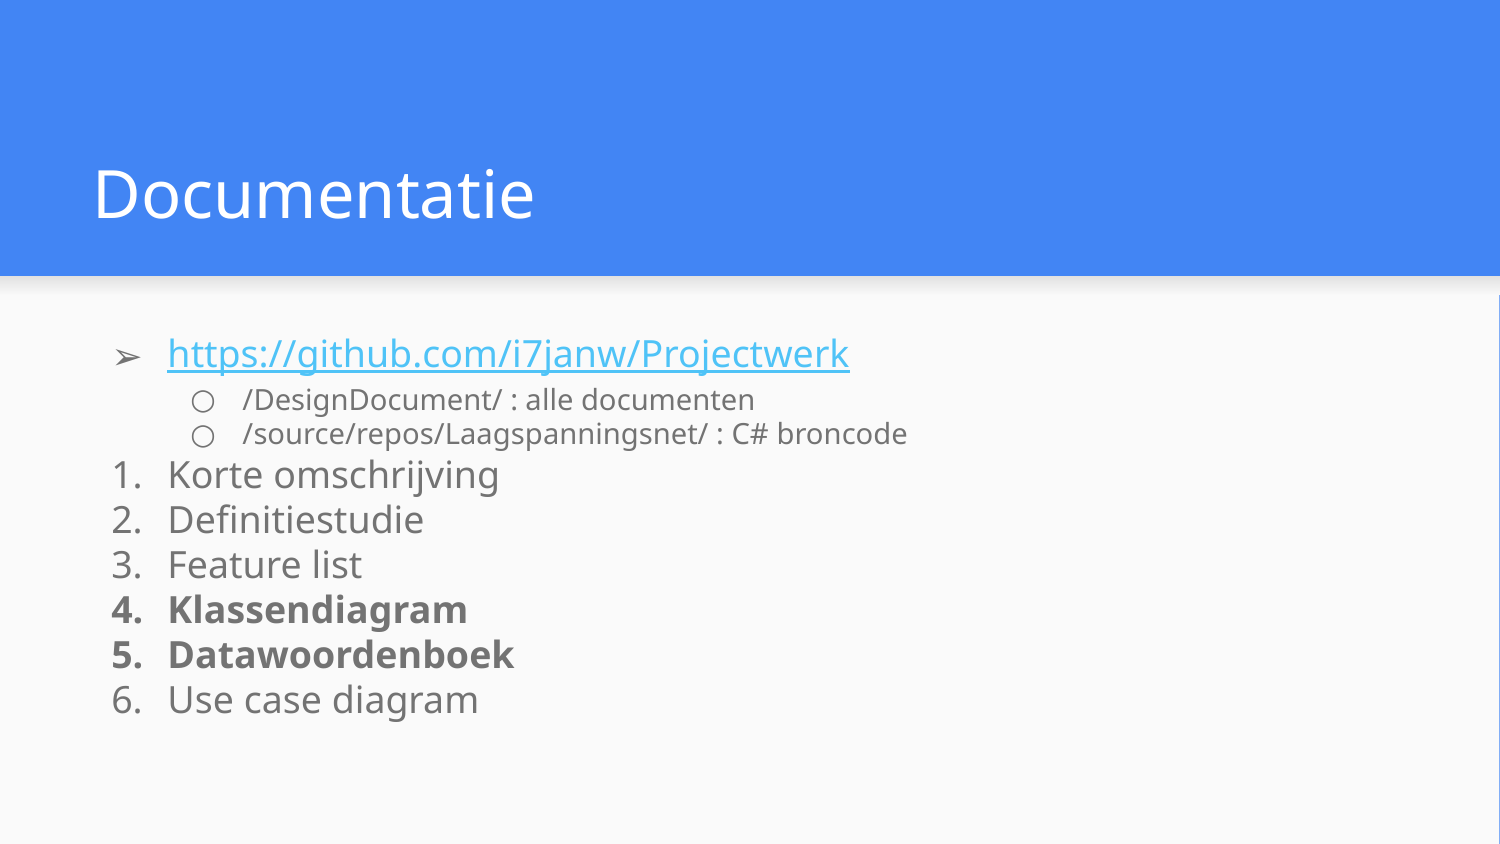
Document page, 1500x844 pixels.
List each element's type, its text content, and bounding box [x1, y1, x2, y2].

list https://github.com/i7janw/Projectwerk /DesignDocument/ : alle documenten /source/repos/Laagspanningsnet/ : C# broncode Korte omschrijving Definitiestudie Feature list Klassendiagram Datawoordenboek Use case diagram [77, 314, 1427, 760]
title Documentatie [77, 121, 1427, 248]
